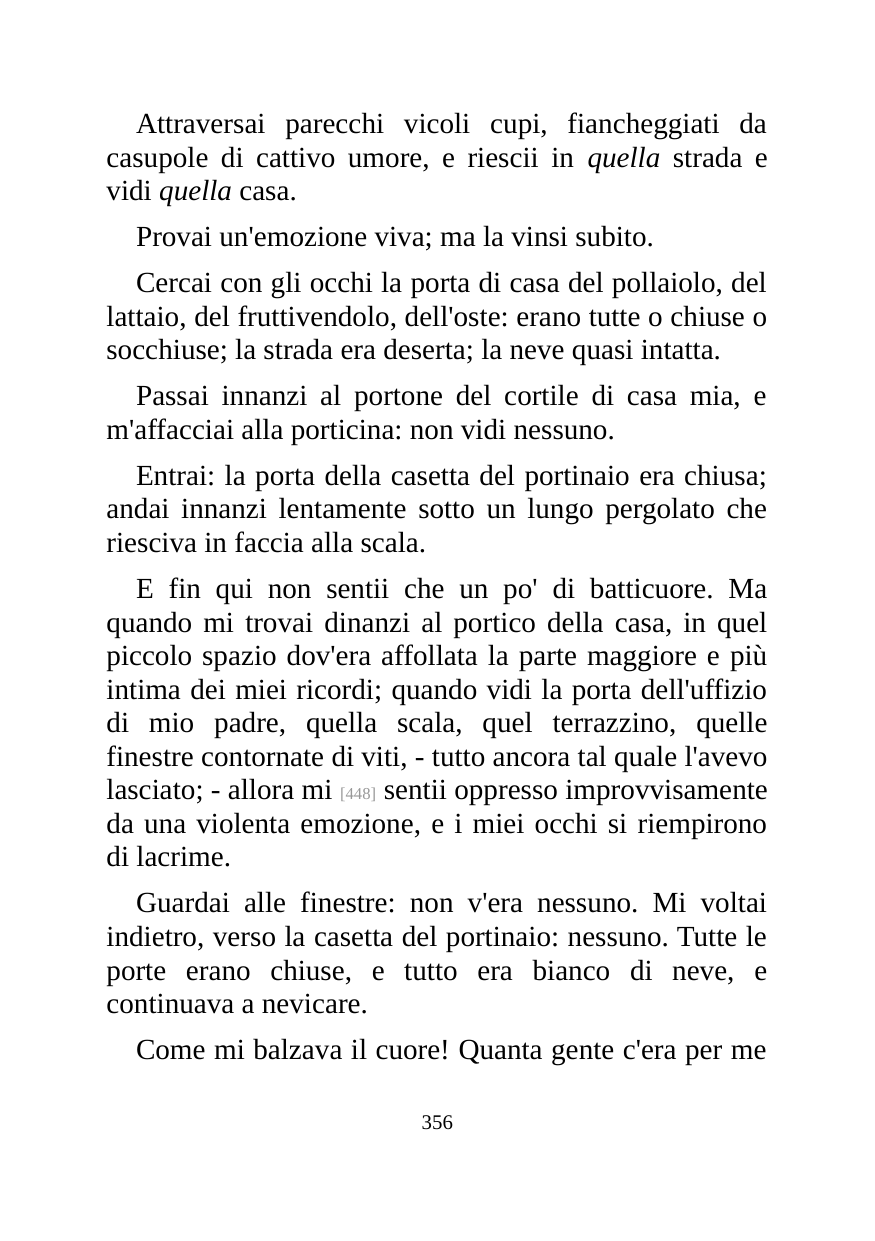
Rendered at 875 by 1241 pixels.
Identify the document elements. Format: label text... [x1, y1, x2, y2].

text Attraversai parecchi vicoli cupi, fiancheggiati da casupole di cattivo umore, e riescii in quella strada e vidi quella casa. [106, 106, 768, 207]
text Cercai con gli occhi la porta di casa del pollaiolo, del lattaio, del fruttivendolo, dell'oste: erano tutte o chiuse o socchiuse; la strada era deserta; la neve quasi intatta. [106, 265, 768, 366]
text Passai innanzi al portone del cortile di casa mia, e m'affacciai alla porticina: non vidi nessuno. [106, 378, 768, 446]
text Entrai: la porta della casetta del portinaio era chiusa; andai innanzi lentamente sotto un lungo pergolato che riesciva in faccia alla scala. [106, 458, 768, 559]
text Guardai alle finestre: non v'era nessuno. Mi voltai indietro, verso la casetta del portinaio: nessuno. Tutte le porte erano chiuse, e tutto era bianco di neve, e continuava a nevicare. [106, 886, 768, 1020]
text E fin qui non sentii che un po' di batticuore. Ma quando mi trovai dinanzi al portico della casa, in quel piccolo spazio dov'era affollata la parte maggiore e più intima dei miei ricordi; quando vidi la porta dell'uffizio di mio padre, quella scala, quel terrazzino, quelle finestre contornate di viti, - tutto ancora tal quale l'avevo lasciato; - allora mi [448] sentii oppresso improvvisamente da una violenta emozione, e i miei occhi si riempirono di lacrime. [106, 571, 768, 873]
text Provai un'emozione viva; ma la vinsi subito. [106, 219, 768, 253]
text Come mi balzava il cuore! Quanta gente c'era per me [106, 1032, 768, 1066]
